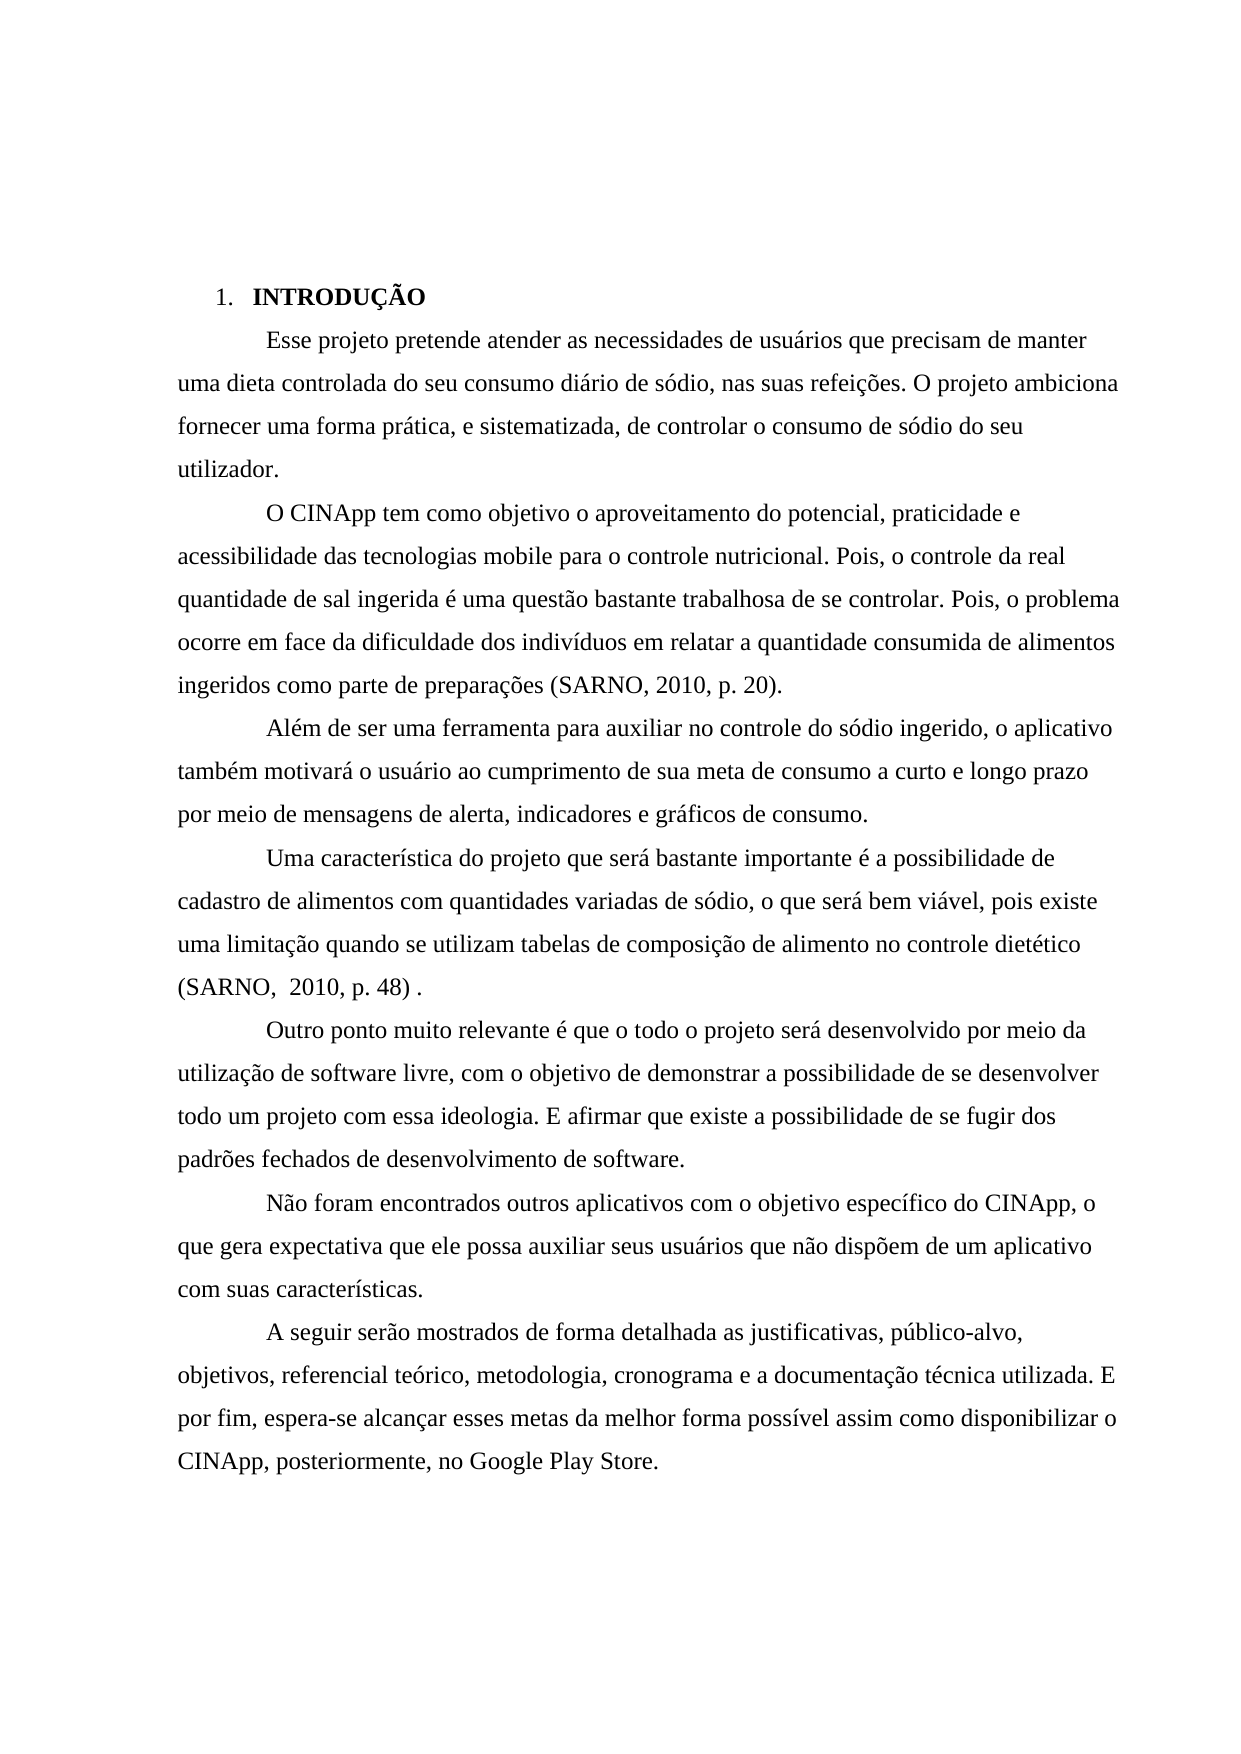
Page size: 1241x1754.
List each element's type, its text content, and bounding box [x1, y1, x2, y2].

subtitle INTRODUÇÃO [215, 282, 1122, 311]
text Esse projeto pretende atender as necessidades de usuários que precisam de manter uma dieta controlada do seu consumo diário de sódio, nas suas refeições. O projeto ambiciona fornecer uma forma prática, e sistematizada, de controlar o consumo de sódio do seu utilizador. [177, 325, 1122, 483]
text Uma característica do projeto que será bastante importante é a possibilidade de cadastro de alimentos com quantidades variadas de sódio, o que será bem viável, pois existe uma limitação quando se utilizam tabelas de composição de alimento no controle dietético (SARNO, 2010, p. 48) . [177, 843, 1122, 1001]
text Outro ponto muito relevante é que o todo o projeto será desenvolvido por meio da utilização de software livre, com o objetivo de demonstrar a possibilidade de se desenvolver todo um projeto com essa ideologia. E afirmar que existe a possibilidade de se fugir dos padrões fechados de desenvolvimento de software. [177, 1015, 1122, 1173]
text Não foram encontrados outros aplicativos com o objetivo específico do CINApp, o que gera expectativa que ele possa auxiliar seus usuários que não dispõem de um aplicativo com suas características. [177, 1188, 1122, 1303]
text O CINApp tem como objetivo o aproveitamento do potencial, praticidade e acessibilidade das tecnologias mobile para o controle nutricional. Pois, o controle da real quantidade de sal ingerida é uma questão bastante trabalhosa de se controlar. Pois, o problema ocorre em face da dificuldade dos indivíduos em relatar a quantidade consumida de alimentos ingeridos como parte de preparações (SARNO, 2010, p. 20). [177, 498, 1122, 699]
text A seguir serão mostrados de forma detalhada as justificativas, público-alvo, objetivos, referencial teórico, metodologia, cronograma e a documentação técnica utilizada. E por fim, espera-se alcançar esses metas da melhor forma possível assim como disponibilizar o CINApp, posteriormente, no Google Play Store. [177, 1317, 1122, 1475]
text Além de ser uma ferramenta para auxiliar no controle do sódio ingerido, o aplicativo também motivará o usuário ao cumprimento de sua meta de consumo a curto e longo prazo por meio de mensagens de alerta, indicadores e gráficos de consumo. [177, 713, 1122, 828]
